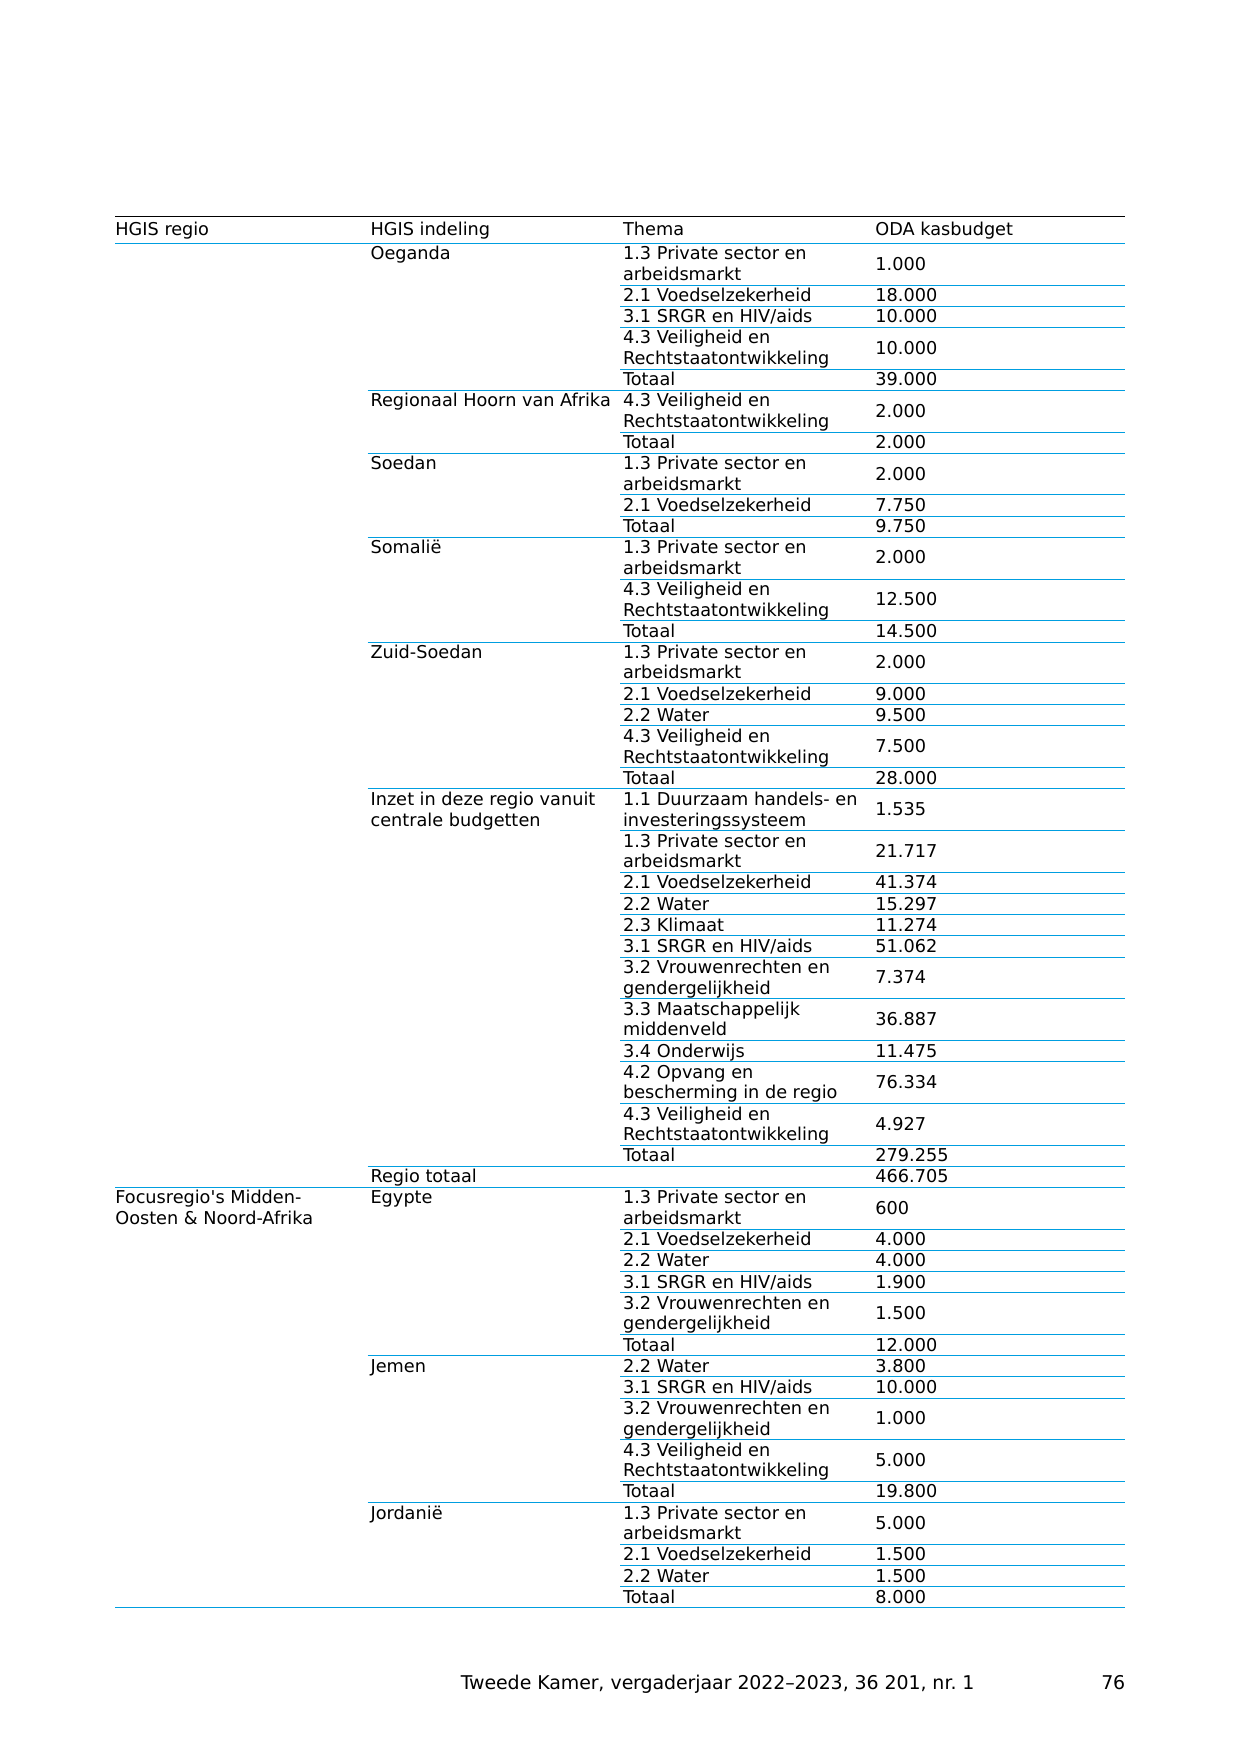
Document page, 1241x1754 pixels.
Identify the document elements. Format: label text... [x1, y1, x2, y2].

table_cell 3.2 Vrouwenrechten en gendergelijkheid [620, 958, 872, 998]
table_cell Zuid-Soedan [368, 643, 620, 788]
table_cell 2.1 Voedselzekerheid [620, 1545, 872, 1565]
table_cell 19.800 [872, 1482, 1125, 1502]
table_header Tabel 15 De geplande ODA-uitgaven binnen de BHOS-begroting per regio in 2022 (x 1.000 EUR) [115, 191, 1125, 216]
table_cell 9.750 [872, 517, 1125, 537]
table_cell Somalië [368, 538, 620, 641]
table_cell 2.2 Water [620, 1251, 872, 1271]
table_cell 1.000 [872, 244, 1125, 284]
table_cell 5.000 [872, 1503, 1125, 1544]
table_cell [115, 244, 367, 1187]
table_cell 14.500 [872, 621, 1125, 641]
table_cell Soedan [368, 454, 620, 537]
table_cell Totaal [620, 1587, 872, 1607]
table_cell 10.000 [872, 328, 1125, 368]
table_cell 2.1 Voedselzekerheid [620, 873, 872, 893]
table_cell 12.000 [872, 1335, 1125, 1355]
table_cell 36.887 [872, 999, 1125, 1040]
table_cell 21.717 [872, 831, 1125, 872]
table_cell Jemen [368, 1356, 620, 1502]
table_cell Totaal [620, 517, 872, 537]
table_cell 39.000 [872, 370, 1125, 390]
table_cell 7.500 [872, 726, 1125, 767]
table_cell 3.1 SRGR en HIV/aids [620, 936, 872, 956]
table_cell 2.1 Voedselzekerheid [620, 684, 872, 704]
table_cell 1.500 [872, 1566, 1125, 1586]
table_cell 18.000 [872, 286, 1125, 306]
table_cell HGIS regio [115, 217, 367, 243]
table_cell 279.255 [872, 1146, 1125, 1166]
table_cell Totaal [620, 1146, 872, 1166]
table_cell 4.000 [872, 1230, 1125, 1250]
table_cell Regio totaal [368, 1167, 620, 1187]
table_cell 1.3 Private sector en arbeidsmarkt [620, 643, 872, 683]
table_cell 4.3 Veiligheid en Rechtstaatontwikkeling [620, 328, 872, 368]
table_cell 1.3 Private sector en arbeidsmarkt [620, 831, 872, 872]
table_cell 2.1 Voedselzekerheid [620, 495, 872, 516]
table_cell 7.750 [872, 495, 1125, 516]
table_cell 2.2 Water [620, 705, 872, 725]
table_cell Oeganda [368, 244, 620, 390]
table_cell ODA kasbudget [872, 217, 1125, 243]
table_cell 1.000 [872, 1399, 1125, 1439]
table_cell [620, 1167, 872, 1187]
table_cell Focusregio's Midden-Oosten & Noord-Afrika [115, 1188, 367, 1607]
table_cell Regionaal Hoorn van Afrika [368, 391, 620, 453]
table_cell 1.3 Private sector en arbeidsmarkt [620, 454, 872, 494]
table_cell Egypte [368, 1188, 620, 1355]
table_cell 1.3 Private sector en arbeidsmarkt [620, 1188, 872, 1229]
table_cell 12.500 [872, 580, 1125, 620]
table_cell 2.000 [872, 538, 1125, 578]
table_cell 5.000 [872, 1440, 1125, 1481]
table_cell 2.2 Water [620, 894, 872, 914]
table_cell Totaal [620, 621, 872, 641]
table_cell 3.1 SRGR en HIV/aids [620, 307, 872, 327]
table_cell Totaal [620, 1482, 872, 1502]
table_cell 4.3 Veiligheid en Rechtstaatontwikkeling [620, 391, 872, 431]
table_cell 3.4 Onderwijs [620, 1041, 872, 1061]
table_cell 11.475 [872, 1041, 1125, 1061]
table_cell 10.000 [872, 1377, 1125, 1397]
table_cell 9.000 [872, 684, 1125, 704]
table_cell Inzet in deze regio vanuit centrale budgetten [368, 789, 620, 1166]
table_cell 1.535 [872, 789, 1125, 830]
table_cell 466.705 [872, 1167, 1125, 1187]
table_cell 2.2 Water [620, 1566, 872, 1586]
table_cell HGIS indeling [368, 217, 620, 243]
table_cell 4.3 Veiligheid en Rechtstaatontwikkeling [620, 1104, 872, 1145]
table_cell Jordanië [368, 1503, 620, 1607]
table_cell 1.3 Private sector en arbeidsmarkt [620, 244, 872, 284]
table_cell 4.000 [872, 1251, 1125, 1271]
table_cell Thema [620, 217, 872, 243]
table_cell 41.374 [872, 873, 1125, 893]
table_cell 11.274 [872, 915, 1125, 935]
table_cell 10.000 [872, 307, 1125, 327]
table_cell 2.1 Voedselzekerheid [620, 1230, 872, 1250]
table_cell 4.3 Veiligheid en Rechtstaatontwikkeling [620, 580, 872, 620]
table_cell 1.3 Private sector en arbeidsmarkt [620, 538, 872, 578]
table_cell 9.500 [872, 705, 1125, 725]
table_cell 1.1 Duurzaam handels- en investeringssysteem [620, 789, 872, 830]
table_cell 15.297 [872, 894, 1125, 914]
table_cell 2.2 Water [620, 1356, 872, 1376]
table_cell Totaal [620, 370, 872, 390]
table_cell 76.334 [872, 1062, 1125, 1103]
table_cell Totaal [620, 768, 872, 788]
table_cell 2.000 [872, 643, 1125, 683]
table_cell 4.3 Veiligheid en Rechtstaatontwikkeling [620, 1440, 872, 1481]
table_cell 3.3 Maatschappelijk middenveld [620, 999, 872, 1040]
table_cell 1.900 [872, 1272, 1125, 1292]
table_cell 28.000 [872, 768, 1125, 788]
table_cell 3.2 Vrouwenrechten en gendergelijkheid [620, 1399, 872, 1439]
table_cell 51.062 [872, 936, 1125, 956]
table_cell 1.3 Private sector en arbeidsmarkt [620, 1503, 872, 1544]
table_cell 8.000 [872, 1587, 1125, 1607]
table_cell 3.1 SRGR en HIV/aids [620, 1377, 872, 1397]
table_cell 4.927 [872, 1104, 1125, 1145]
table_cell 7.374 [872, 958, 1125, 998]
table_cell 600 [872, 1188, 1125, 1229]
table_cell 4.3 Veiligheid en Rechtstaatontwikkeling [620, 726, 872, 767]
table_cell 2.000 [872, 454, 1125, 494]
table_cell 2.000 [872, 433, 1125, 453]
table_cell 2.3 Klimaat [620, 915, 872, 935]
table_cell 1.500 [872, 1545, 1125, 1565]
table_cell 3.1 SRGR en HIV/aids [620, 1272, 872, 1292]
table_cell Totaal [620, 1335, 872, 1355]
table_cell Totaal [620, 433, 872, 453]
table_cell 4.2 Opvang en bescherming in de regio [620, 1062, 872, 1103]
table_cell 3.2 Vrouwenrechten en gendergelijkheid [620, 1293, 872, 1334]
table_cell 2.000 [872, 391, 1125, 431]
table_cell 2.1 Voedselzekerheid [620, 286, 872, 306]
table_cell 3.800 [872, 1356, 1125, 1376]
table_cell 1.500 [872, 1293, 1125, 1334]
